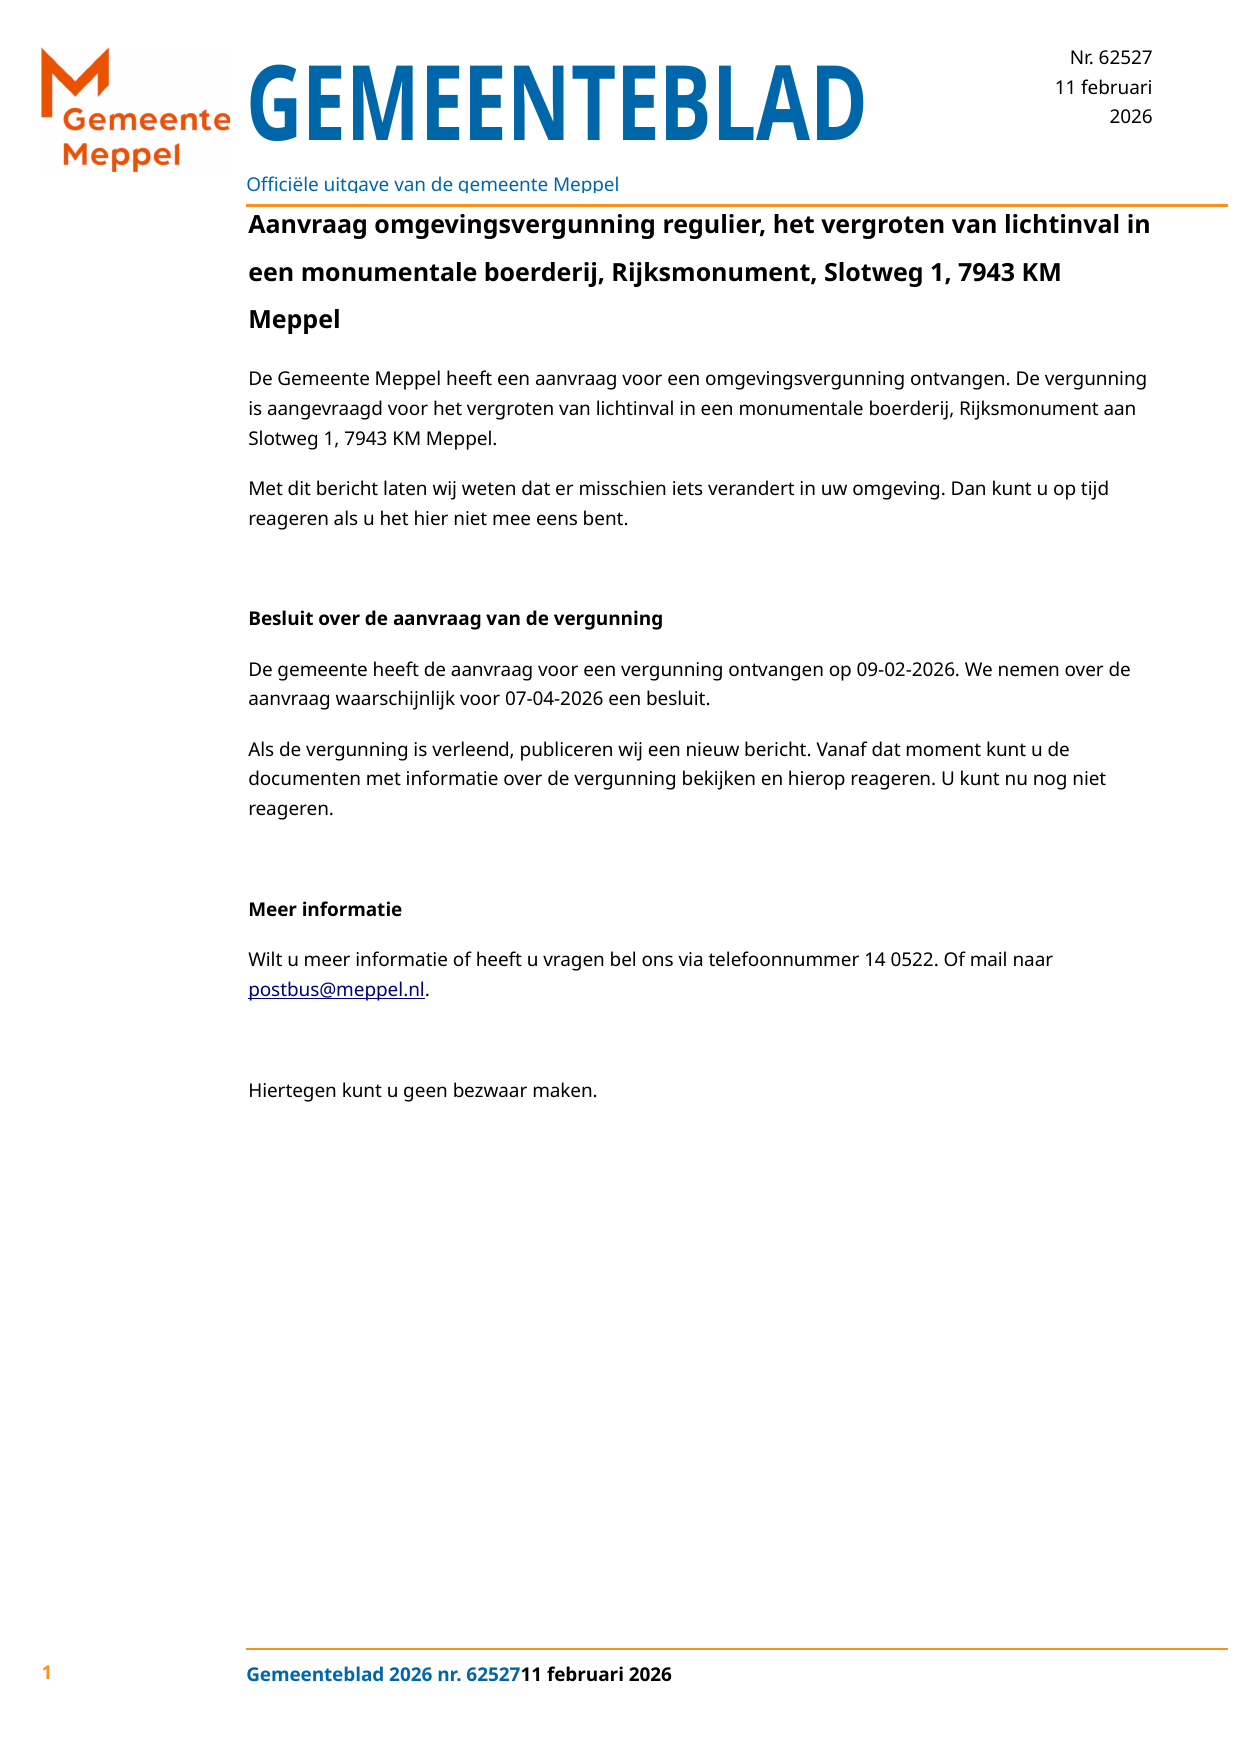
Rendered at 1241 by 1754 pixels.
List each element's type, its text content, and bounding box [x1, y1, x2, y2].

text Wilt u meer informatie of heeft u vragen bel ons via telefoonnummer 14 0522. Of mail naar postbus@meppel.nl. [248, 946, 1152, 1002]
text Met dit bericht laten wij weten dat er misschien iets verandert in uw omgeving. Dan kunt u op tijd reageren als u het hier niet mee eens bent. [248, 475, 1152, 530]
text Hiertegen kunt u geen bezwaar maken. [248, 1077, 1152, 1102]
text Aanvraag omgevingsvergunning regulier, het vergroten van lichtinval in een monumentale boerderij, Rijksmonument, Slotweg 1, 7943 KM Meppel [248, 207, 1152, 336]
text Meer informatie [248, 896, 1152, 922]
text De Gemeente Meppel heeft een aanvraag voor een omgevingsvergunning ontvangen. De vergunning is aangevraagd voor het vergroten van lichtinval in een monumentale boerderij, Rijksmonument aan Slotweg 1, 7943 KM Meppel. [248, 366, 1152, 450]
text Als de vergunning is verleend, publiceren wij een nieuw bericht. Vanaf dat moment kunt u de documenten met informatie over de vergunning bekijken en hierop reageren. U kunt nu nog niet reageren. [248, 736, 1152, 821]
text De gemeente heeft de aanvraag voor een vergunning ontvangen op 09-02-2026. We nemen over de aanvraag waarschijnlijk voor 07-04-2026 een besluit. [248, 656, 1152, 711]
picture [41, 47, 231, 172]
text Besluit over de aanvraag van de vergunning [248, 606, 1152, 631]
